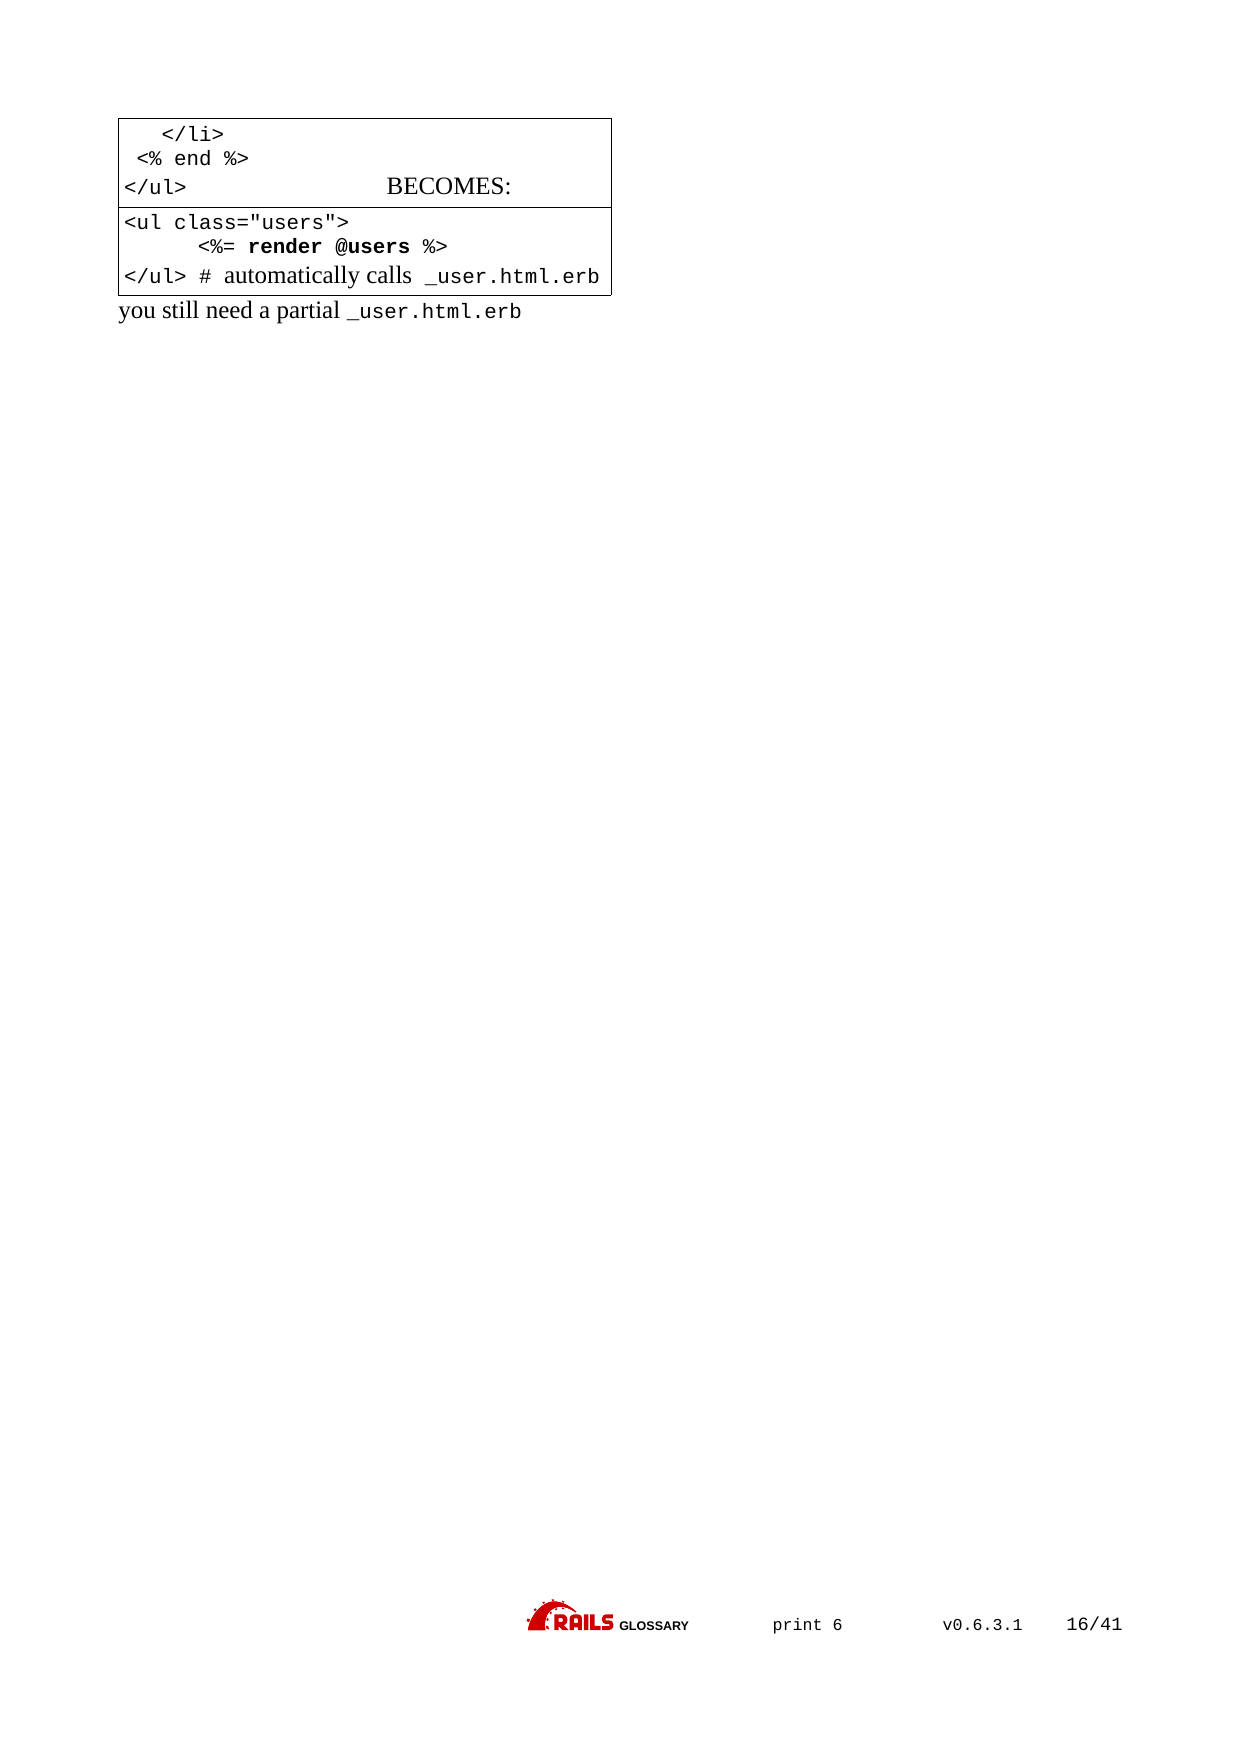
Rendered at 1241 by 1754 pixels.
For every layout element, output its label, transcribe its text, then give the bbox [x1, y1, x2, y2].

text you still need a partial _user.html.erb [118, 296, 611, 325]
table_cell <ul class="users"> <%= render @users %> </ul> # automatically calls _user.html.erb [119, 208, 611, 295]
table_header </li> <% end %> </ul> BECOMES: [119, 119, 611, 207]
